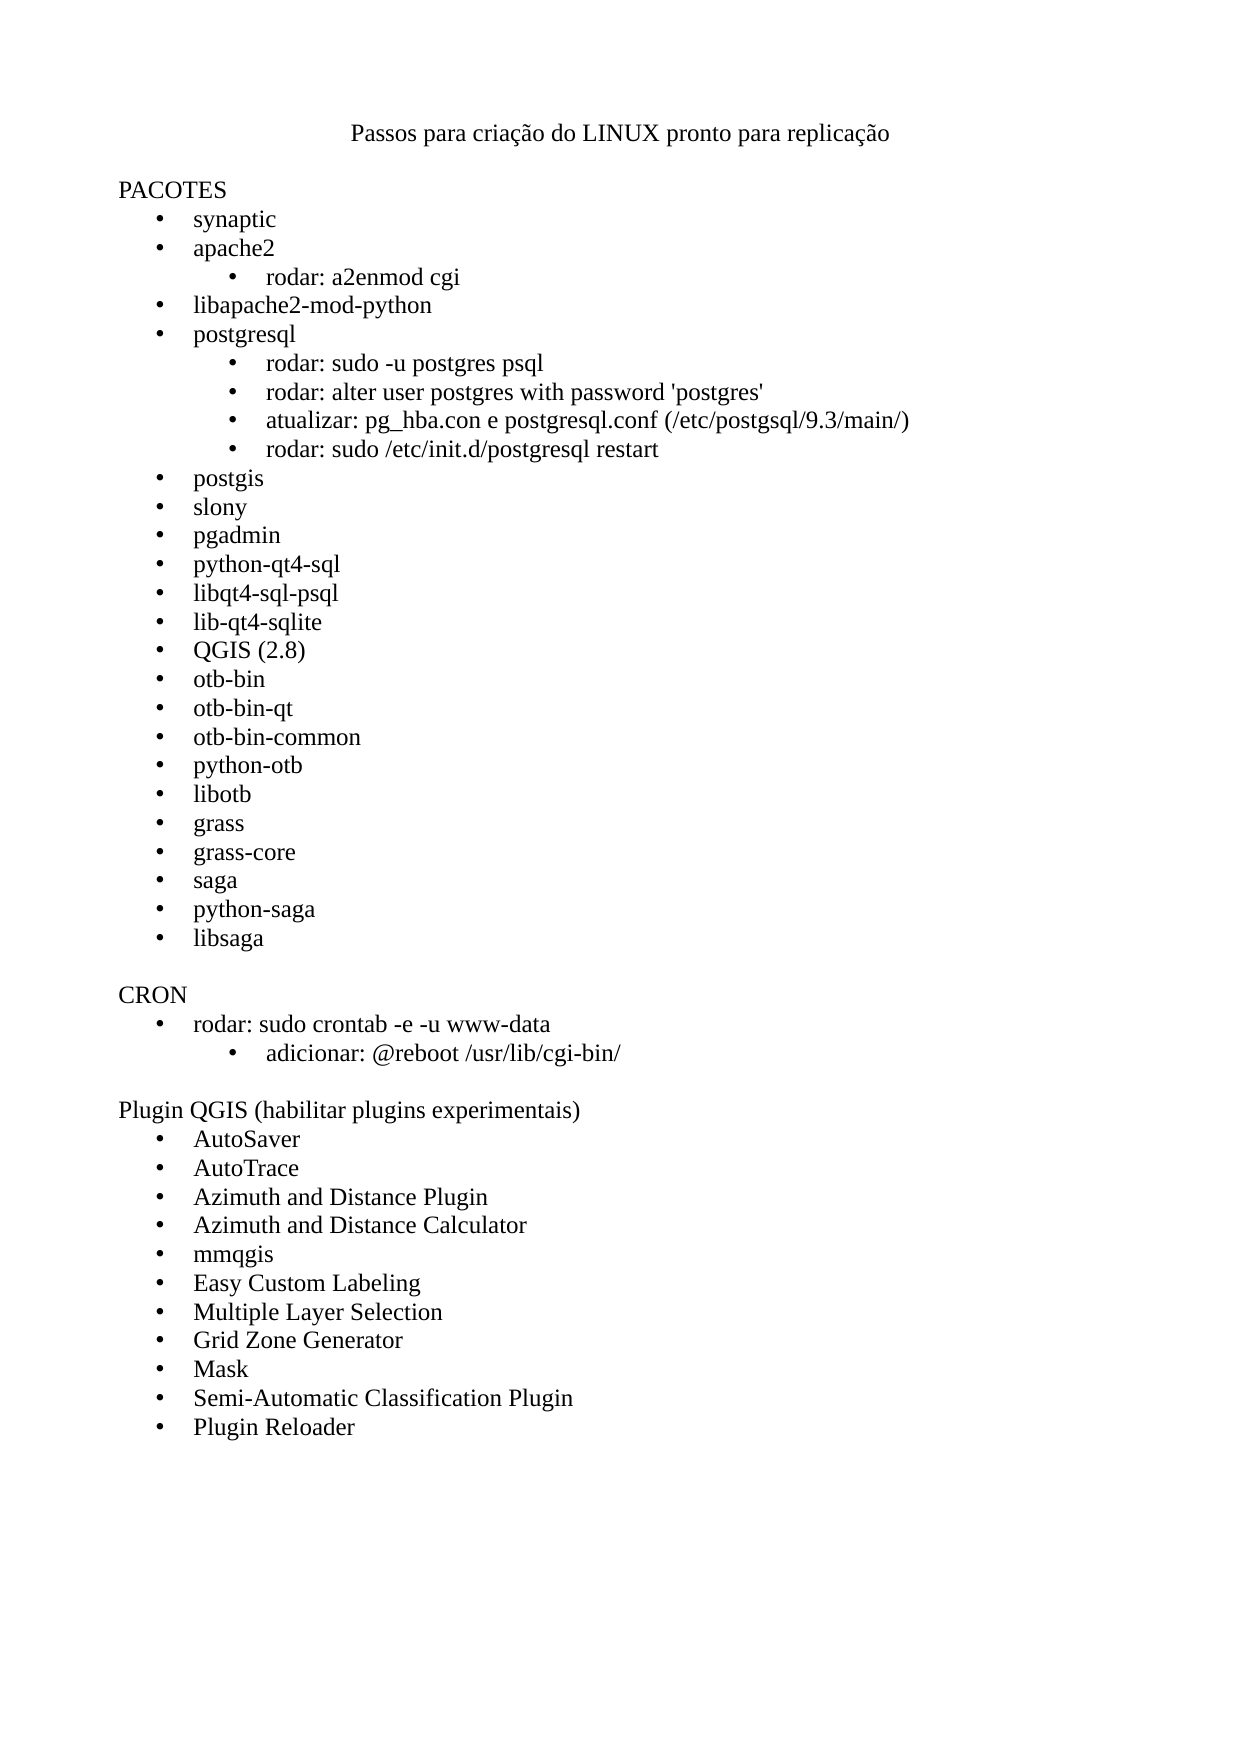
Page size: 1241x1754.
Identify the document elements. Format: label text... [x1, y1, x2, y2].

text Passos para criação do LINUX pronto para replicação [118, 118, 1122, 147]
list rodar: sudo -u postgres psql [228, 348, 1122, 377]
text Plugin QGIS (habilitar plugins experimentais) [118, 1096, 1122, 1124]
list python-otb [156, 751, 1122, 779]
list atualizar: pg_hba.con e postgresql.conf (/etc/postgsql/9.3/main/) [228, 406, 1122, 434]
list apache2 [156, 233, 1122, 262]
list libotb [156, 779, 1122, 808]
list grass [156, 808, 1122, 837]
list Plugin Reloader [156, 1412, 1122, 1441]
list Semi-Automatic Classification Plugin [156, 1383, 1122, 1412]
list postgresql [156, 319, 1122, 348]
list rodar: a2enmod cgi [228, 262, 1122, 291]
list slony [156, 492, 1122, 521]
list Mask [156, 1354, 1122, 1383]
text PACOTES [118, 176, 1122, 204]
list Easy Custom Labeling [156, 1268, 1122, 1297]
list rodar: sudo crontab -e -u www-data [156, 1009, 1122, 1038]
list QGIS (2.8) [156, 636, 1122, 664]
list python-qt4-sql [156, 549, 1122, 578]
list pgadmin [156, 521, 1122, 549]
list rodar: sudo /etc/init.d/postgresql restart [228, 434, 1122, 463]
list lib-qt4-sqlite [156, 607, 1122, 636]
list python-saga [156, 894, 1122, 923]
list otb-bin-qt [156, 693, 1122, 722]
list Multiple Layer Selection [156, 1297, 1122, 1326]
list grass-core [156, 837, 1122, 866]
list otb-bin [156, 664, 1122, 693]
list libsaga [156, 923, 1122, 952]
list Azimuth and Distance Calculator [156, 1211, 1122, 1239]
list rodar: alter user postgres with password 'postgres' [228, 377, 1122, 406]
text CRON [118, 981, 1122, 1009]
list adicionar: @reboot /usr/lib/cgi-bin/ [228, 1038, 1122, 1067]
list Grid Zone Generator [156, 1326, 1122, 1354]
list Azimuth and Distance Plugin [156, 1182, 1122, 1211]
list AutoTrace [156, 1153, 1122, 1182]
list saga [156, 866, 1122, 894]
list postgis [156, 463, 1122, 492]
list AutoSaver [156, 1124, 1122, 1153]
list libapache2-mod-python [156, 291, 1122, 319]
list otb-bin-common [156, 722, 1122, 751]
list libqt4-sql-psql [156, 578, 1122, 607]
list mmqgis [156, 1239, 1122, 1268]
list synaptic [156, 204, 1122, 233]
